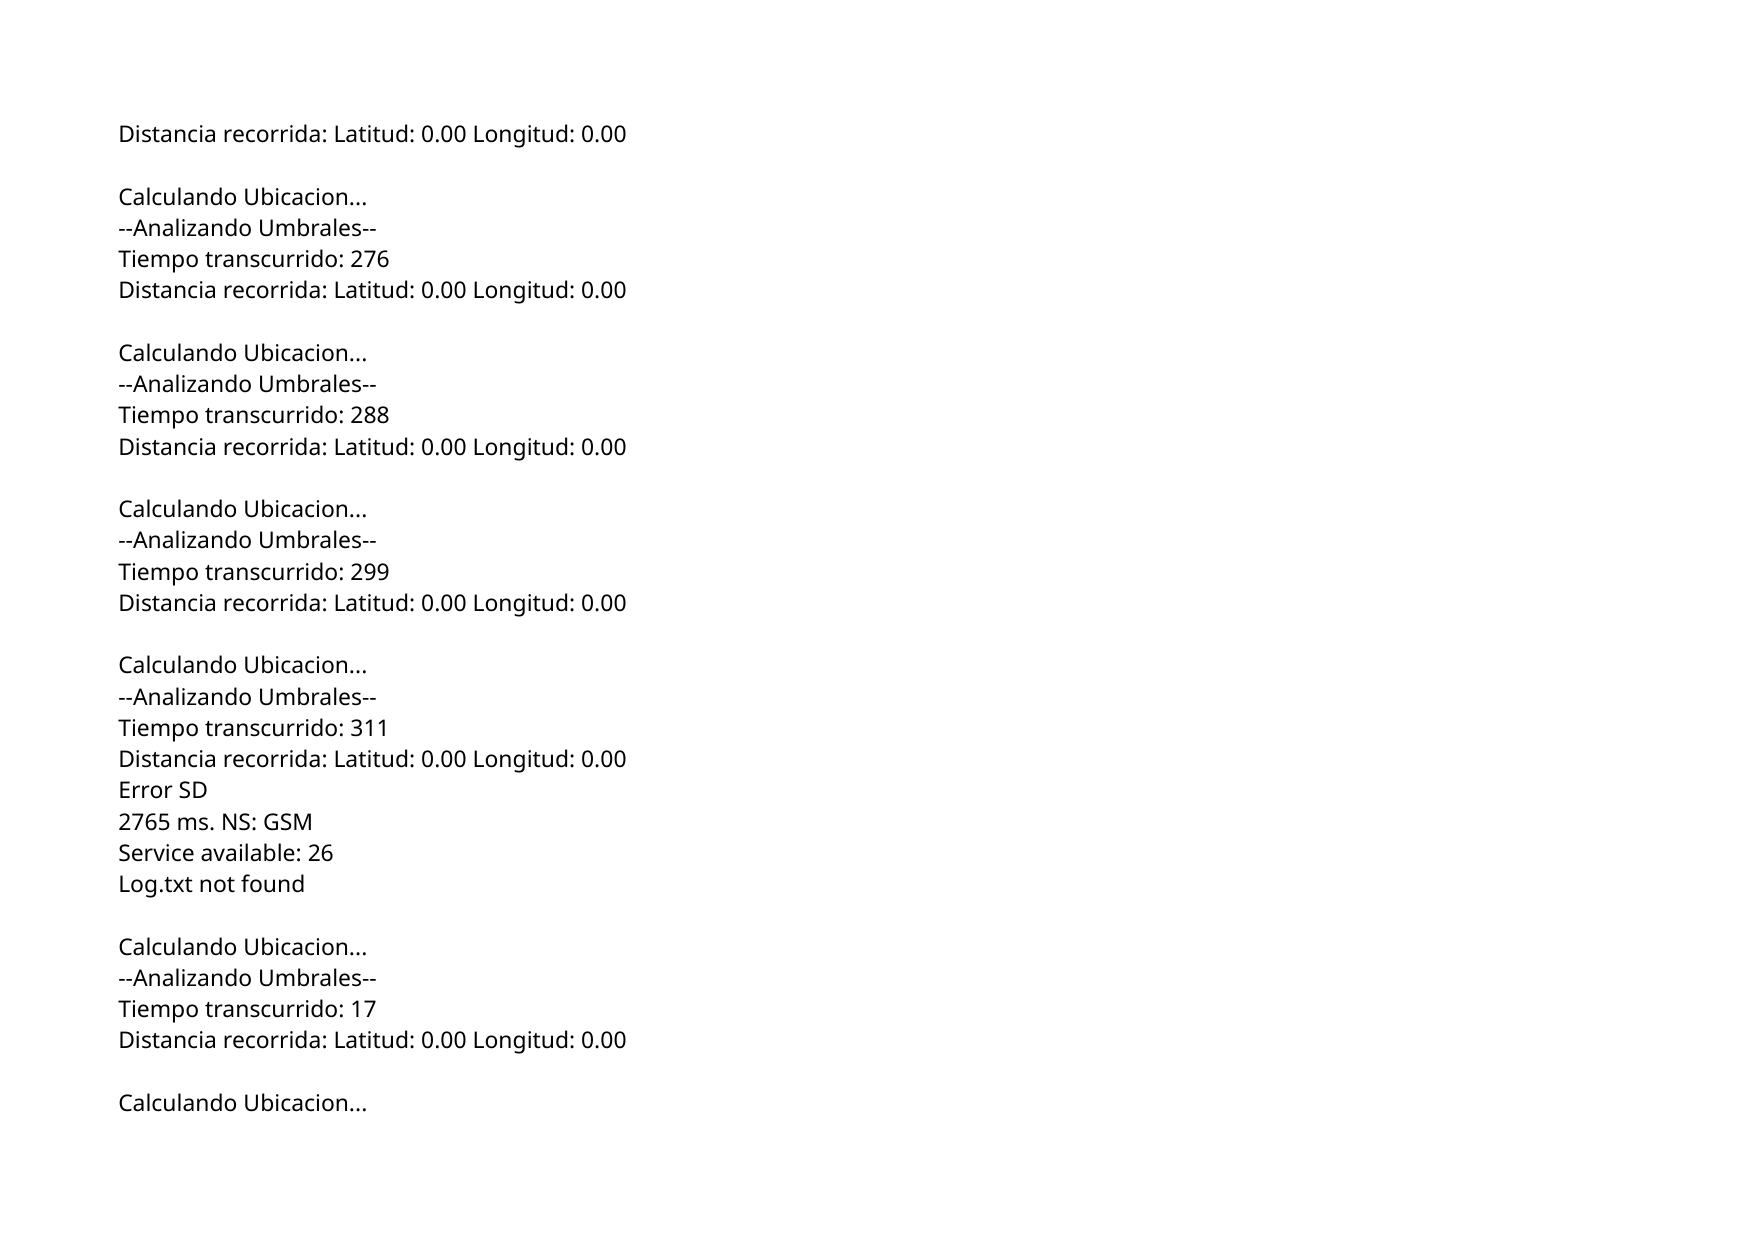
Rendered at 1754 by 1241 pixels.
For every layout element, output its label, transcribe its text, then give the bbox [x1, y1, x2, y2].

text Calculando Ubicacion... [118, 649, 1635, 681]
text Distancia recorrida: Latitud: 0.00 Longitud: 0.00 [118, 587, 1635, 618]
text Calculando Ubicacion... [118, 931, 1635, 962]
text Tiempo transcurrido: 288 [118, 399, 1635, 431]
text Distancia recorrida: Latitud: 0.00 Longitud: 0.00 [118, 1024, 1635, 1056]
text --Analizando Umbrales-- [118, 681, 1635, 712]
text Calculando Ubicacion... [118, 181, 1635, 212]
text Calculando Ubicacion... [118, 1087, 1635, 1118]
text Calculando Ubicacion... [118, 493, 1635, 524]
text Distancia recorrida: Latitud: 0.00 Longitud: 0.00 [118, 743, 1635, 774]
text --Analizando Umbrales-- [118, 962, 1635, 993]
text Tiempo transcurrido: 17 [118, 993, 1635, 1024]
text Distancia recorrida: Latitud: 0.00 Longitud: 0.00 [118, 431, 1635, 462]
text Error SD [118, 774, 1635, 806]
text Service available: 26 [118, 837, 1635, 868]
text --Analizando Umbrales-- [118, 368, 1635, 399]
text Distancia recorrida: Latitud: 0.00 Longitud: 0.00 [118, 118, 1635, 149]
text --Analizando Umbrales-- [118, 524, 1635, 556]
text Tiempo transcurrido: 311 [118, 712, 1635, 743]
text Log.txt not found [118, 868, 1635, 899]
text Tiempo transcurrido: 276 [118, 243, 1635, 274]
text 2765 ms. NS: GSM [118, 806, 1635, 837]
text Tiempo transcurrido: 299 [118, 556, 1635, 587]
text Distancia recorrida: Latitud: 0.00 Longitud: 0.00 [118, 274, 1635, 306]
text Calculando Ubicacion... [118, 337, 1635, 368]
text --Analizando Umbrales-- [118, 212, 1635, 243]
